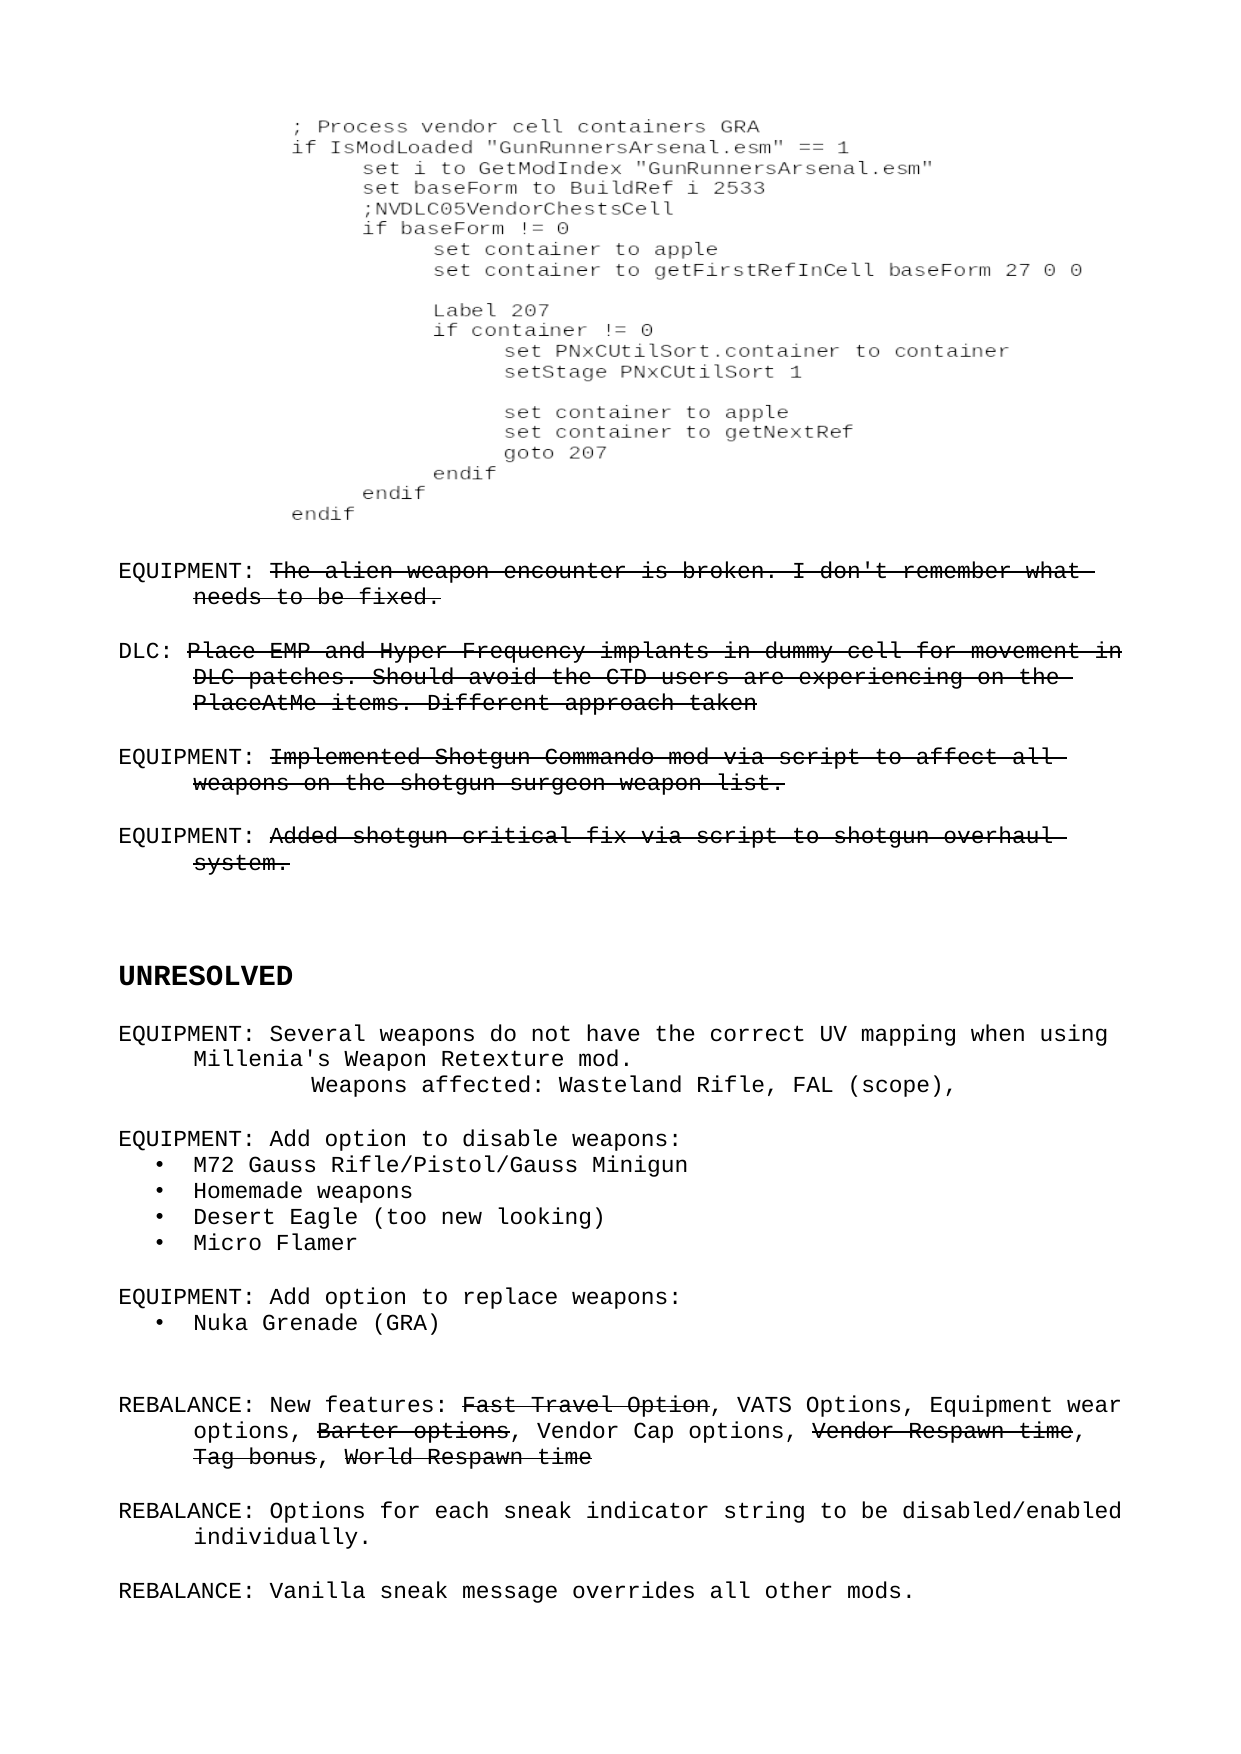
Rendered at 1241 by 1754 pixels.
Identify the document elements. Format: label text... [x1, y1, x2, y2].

text UNRESOLVED [118, 961, 1122, 994]
text Weapons affected: Wasteland Rifle, FAL (scope), [118, 1074, 1122, 1100]
list Desert Eagle (too new looking) [156, 1206, 1122, 1231]
text DLC: Place EMP and Hyper Frequency implants in dummy cell for movement in DLC patches. Should avoid the CTD users are experiencing on the PlaceAtMe items. Different approach taken [118, 639, 1122, 717]
text EQUIPMENT: Several weapons do not have the correct UV mapping when using Millenia's Weapon Retexture mod. [118, 1022, 1122, 1074]
text REBALANCE: Options for each sneak indicator string to be disabled/enabled individually. [118, 1499, 1122, 1551]
text REBALANCE: New features: Fast Travel Option, VATS Options, Equipment wear options, Barter options, Vendor Cap options, Vendor Respawn time, Tag bonus, World Respawn time [118, 1393, 1122, 1499]
text REBALANCE: Vanilla sneak message overrides all other mods. [118, 1579, 1122, 1605]
list M72 Gauss Rifle/Pistol/Gauss Minigun [156, 1154, 1122, 1179]
list Nuka Grenade (GRA) [156, 1311, 1122, 1337]
list Micro Flamer [156, 1231, 1122, 1257]
text EQUIPMENT: Add option to replace weapons: [118, 1285, 1122, 1311]
list Homemade weapons [156, 1179, 1122, 1206]
text EQUIPMENT: Add option to disable weapons: [118, 1128, 1122, 1154]
text EQUIPMENT: The alien weapon encounter is broken. I don't remember what needs to be fixed. [118, 559, 1122, 611]
text EQUIPMENT: Added shotgun critical fix via script to shotgun overhaul system. [118, 825, 1122, 877]
text EQUIPMENT: Implemented Shotgun Commando mod via script to affect all weapons on the shotgun surgeon weapon list. [118, 745, 1122, 797]
